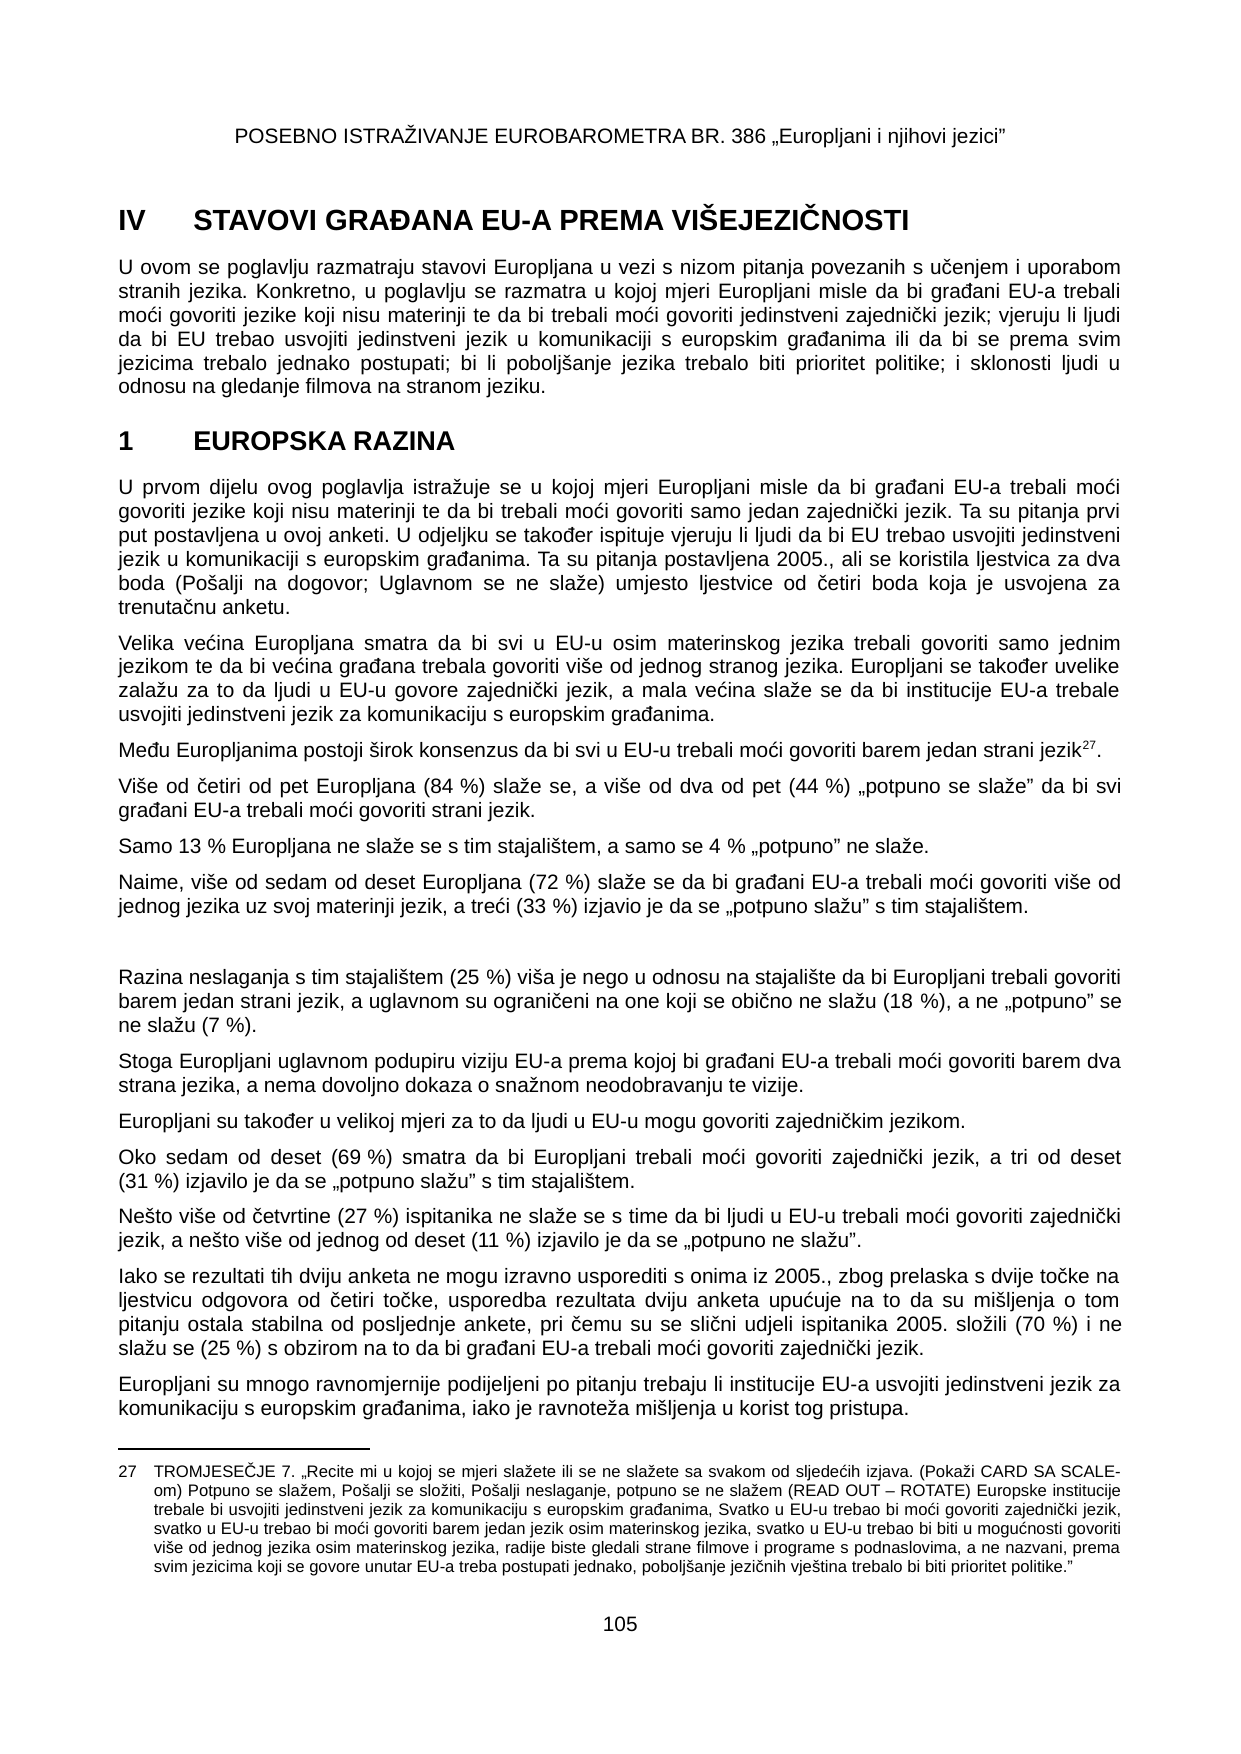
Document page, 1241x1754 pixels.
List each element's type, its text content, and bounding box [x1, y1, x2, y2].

text Više od četiri od pet Europljana (84 %) slaže se, a više od dva od pet (44 %) „potpuno se slaže” da bi svi građani EU-a trebali moći govoriti strani jezik. [118, 774, 1122, 822]
text Među Europljanima postoji širok konsenzus da bi svi u EU-u trebali moći govoriti barem jedan strani jezik. [118, 738, 1122, 762]
text Velika većina Europljana smatra da bi svi u EU-u osim materinskog jezika trebali govoriti samo jednim jezikom te da bi većina građana trebala govoriti više od jednog stranog jezika. Europljani se također uvelike zalažu za to da ljudi u EU-u govore zajednički jezik, a mala većina slaže se da bi institucije EU-a trebale usvojiti jedinstveni jezik za komunikaciju s europskim građanima. [118, 630, 1122, 726]
subtitle STAVOVI GRAĐANA EU-A PREMA VIŠEJEZIČNOSTI [118, 202, 1122, 236]
text Stoga Europljani uglavnom podupiru viziju EU-a prema kojoj bi građani EU-a trebali moći govoriti barem dva strana jezika, a nema dovoljno dokaza o snažnom neodobravanju te vizije. [118, 1049, 1122, 1097]
text U prvom dijelu ovog poglavlja istražuje se u kojoj mjeri Europljani misle da bi građani EU-a trebali moći govoriti jezike koji nisu materinji te da bi trebali moći govoriti samo jedan zajednički jezik. Ta su pitanja prvi put postavljena u ovoj anketi. U odjeljku se također ispituje vjeruju li ljudi da bi EU trebao usvojiti jedinstveni jezik u komunikaciji s europskim građanima. Ta su pitanja postavljena 2005., ali se koristila ljestvica za dva boda (Pošalji na dogovor; Uglavnom se ne slaže) umjesto ljestvice od četiri boda koja je usvojena za trenutačnu anketu. [118, 475, 1122, 618]
text TROMJESEČJE 7. „Recite mi u kojoj se mjeri slažete ili se ne slažete sa svakom od sljedećih izjava. (Pokaži CARD SA SCALE-om) Potpuno se slažem, Pošalji se složiti, Pošalji neslaganje, potpuno se ne slažem (READ OUT – ROTATE) Europske institucije trebale bi usvojiti jedinstveni jezik za komunikaciju s europskim građanima, Svatko u EU-u trebao bi moći govoriti zajednički jezik, svatko u EU-u trebao bi moći govoriti barem jedan jezik osim materinskog jezika, svatko u EU-u trebao bi biti u mogućnosti govoriti više od jednog jezika osim materinskog jezika, radije biste gledali strane filmove i programe s podnaslovima, a ne nazvani, prema svim jezicima koji se govore unutar EU-a treba postupati jednako, poboljšanje jezičnih vještina trebalo bi biti prioritet politike.” [118, 1461, 1122, 1576]
text Naime, više od sedam od deset Europljana (72 %) slaže se da bi građani EU-a trebali moći govoriti više od jednog jezika uz svoj materinji jezik, a treći (33 %) izjavio je da se „potpuno slažu” s tim stajalištem. [118, 869, 1122, 917]
text Europljani su također u velikoj mjeri za to da ljudi u EU-u mogu govoriti zajedničkim jezikom. [118, 1109, 1122, 1133]
subtitle EUROPSKA RAZINA [118, 425, 1122, 456]
text Nešto više od četvrtine (27 %) ispitanika ne slaže se s time da bi ljudi u EU-u trebali moći govoriti zajednički jezik, a nešto više od jednog od deset (11 %) izjavilo je da se „potpuno ne slažu”. [118, 1204, 1122, 1252]
text Oko sedam od deset (69 %) smatra da bi Europljani trebali moći govoriti zajednički jezik, a tri od deset (31 %) izjavilo je da se „potpuno slažu” s tim stajalištem. [118, 1144, 1122, 1192]
text Iako se rezultati tih dviju anketa ne mogu izravno usporediti s onima iz 2005., zbog prelaska s dvije točke na ljestvicu odgovora od četiri točke, usporedba rezultata dviju anketa upućuje na to da su mišljenja o tom pitanju ostala stabilna od posljednje ankete, pri čemu su se slični udjeli ispitanika 2005. složili (70 %) i ne slažu se (25 %) s obzirom na to da bi građani EU-a trebali moći govoriti zajednički jezik. [118, 1264, 1122, 1360]
text Razina neslaganja s tim stajalištem (25 %) viša je nego u odnosu na stajalište da bi Europljani trebali govoriti barem jedan strani jezik, a uglavnom su ograničeni na one koji se obično ne slažu (18 %), a ne „potpuno” se ne slažu (7 %). [118, 965, 1122, 1037]
text Europljani su mnogo ravnomjernije podijeljeni po pitanju trebaju li institucije EU-a usvojiti jedinstveni jezik za komunikaciju s europskim građanima, iako je ravnoteža mišljenja u korist tog pristupa. [118, 1372, 1122, 1420]
text U ovom se poglavlju razmatraju stavovi Europljana u vezi s nizom pitanja povezanih s učenjem i uporabom stranih jezika. Konkretno, u poglavlju se razmatra u kojoj mjeri Europljani misle da bi građani EU-a trebali moći govoriti jezike koji nisu materinji te da bi trebali moći govoriti jedinstveni zajednički jezik; vjeruju li ljudi da bi EU trebao usvojiti jedinstveni jezik u komunikaciji s europskim građanima ili da bi se prema svim jezicima trebalo jednako postupati; bi li poboljšanje jezika trebalo biti prioritet politike; i sklonosti ljudi u odnosu na gledanje filmova na stranom jeziku. [118, 254, 1122, 398]
text Samo 13 % Europljana ne slaže se s tim stajalištem, a samo se 4 % „potpuno” ne slaže. [118, 834, 1122, 858]
